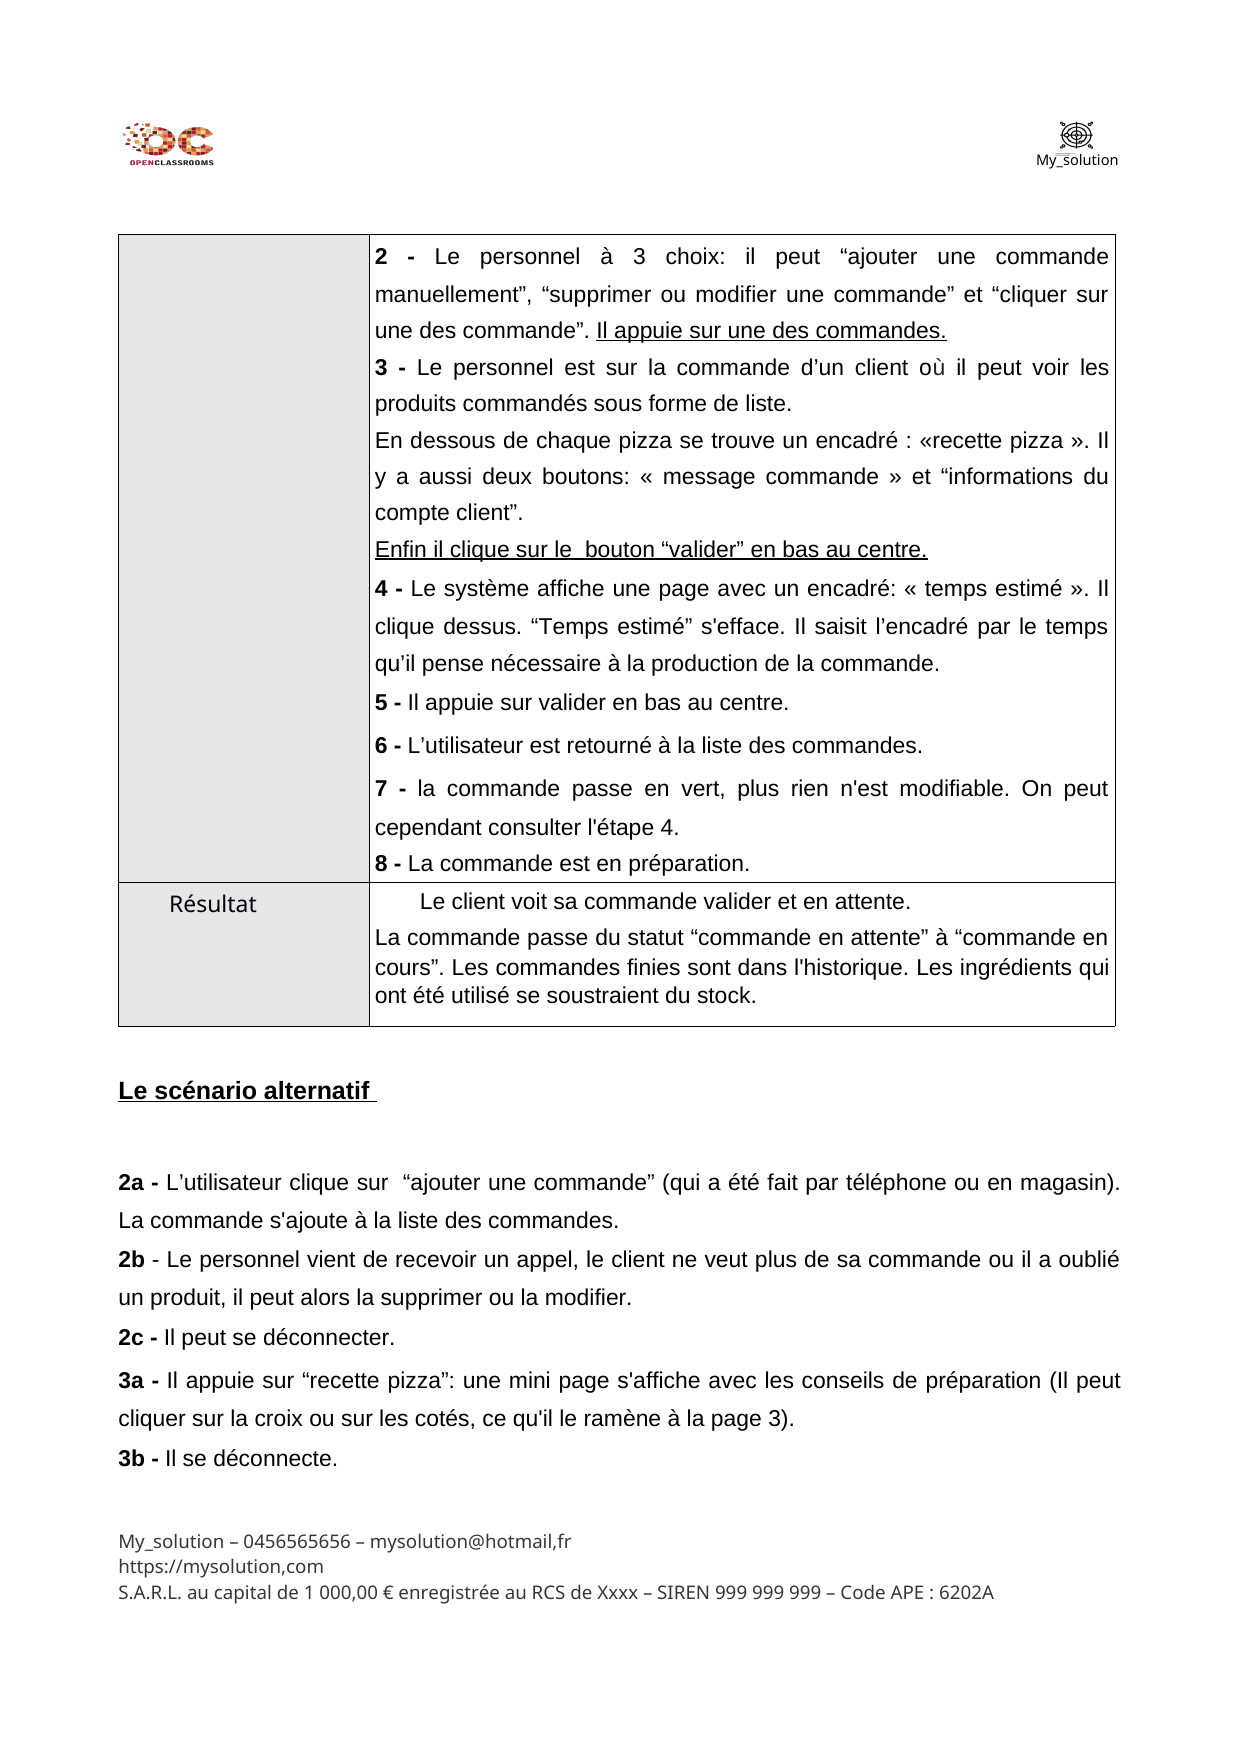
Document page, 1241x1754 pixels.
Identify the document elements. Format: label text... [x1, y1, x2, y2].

table_cell [119, 235, 369, 882]
table_cell 2 - Le personnel à 3 choix: il peut “ajouter une commande manuellement”, “supprimer ou modifier une commande” et “cliquer sur une des commande”. Il appuie sur une des commandes. 3 - Le personnel est sur la commande d’un client où il peut voir les produits commandés sous forme de liste. En dessous de chaque pizza se trouve un encadré : «recette pizza ». Il y a aussi deux boutons: « message commande » et “informations du compte client”. Enfin il clique sur le bouton “valider” en bas au centre. 4 - Le système affiche une page avec un encadré: « temps estimé ». Il clique dessus. “Temps estimé” s'efface. Il saisit l’encadré par le temps qu’il pense nécessaire à la production de la commande. 5 - Il appuie sur valider en bas au centre. 6 - L’utilisateur est retourné à la liste des commandes. 7 - la commande passe en vert, plus rien n'est modifiable. On peut cependant consulter l'étape 4. 8 - La commande est en préparation. [370, 235, 1115, 882]
text 2a - L’utilisateur clique sur “ajouter une commande” (qui a été fait par téléphone ou en magasin). La commande s'ajoute à la liste des commandes. [118, 1166, 1122, 1233]
text 3b - Il se déconnecte. [118, 1441, 1122, 1473]
picture [119, 118, 217, 170]
table_cell Résultat [119, 883, 369, 1026]
text 2c - Il peut se déconnecter. [118, 1321, 1122, 1352]
text 3a - Il appuie sur “recette pizza”: une mini page s'affiche avec les conseils de préparation (Il peut cliquer sur la croix ou sur les cotés, ce qu'il le ramène à la page 3). [118, 1364, 1122, 1431]
text Le scénario alternatif [118, 1072, 1122, 1106]
table_cell Le client voit sa commande valider et en attente. La commande passe du statut “commande en attente” à “commande en cours”. Les commandes finies sont dans l'historique. Les ingrédients qui ont été utilisé se soustraient du stock. [370, 883, 1115, 1026]
picture [1052, 118, 1101, 158]
text 2b - Le personnel vient de recevoir un appel, le client ne veut plus de sa commande ou il a oublié un produit, il peut alors la supprimer ou la modifier. [118, 1243, 1122, 1311]
